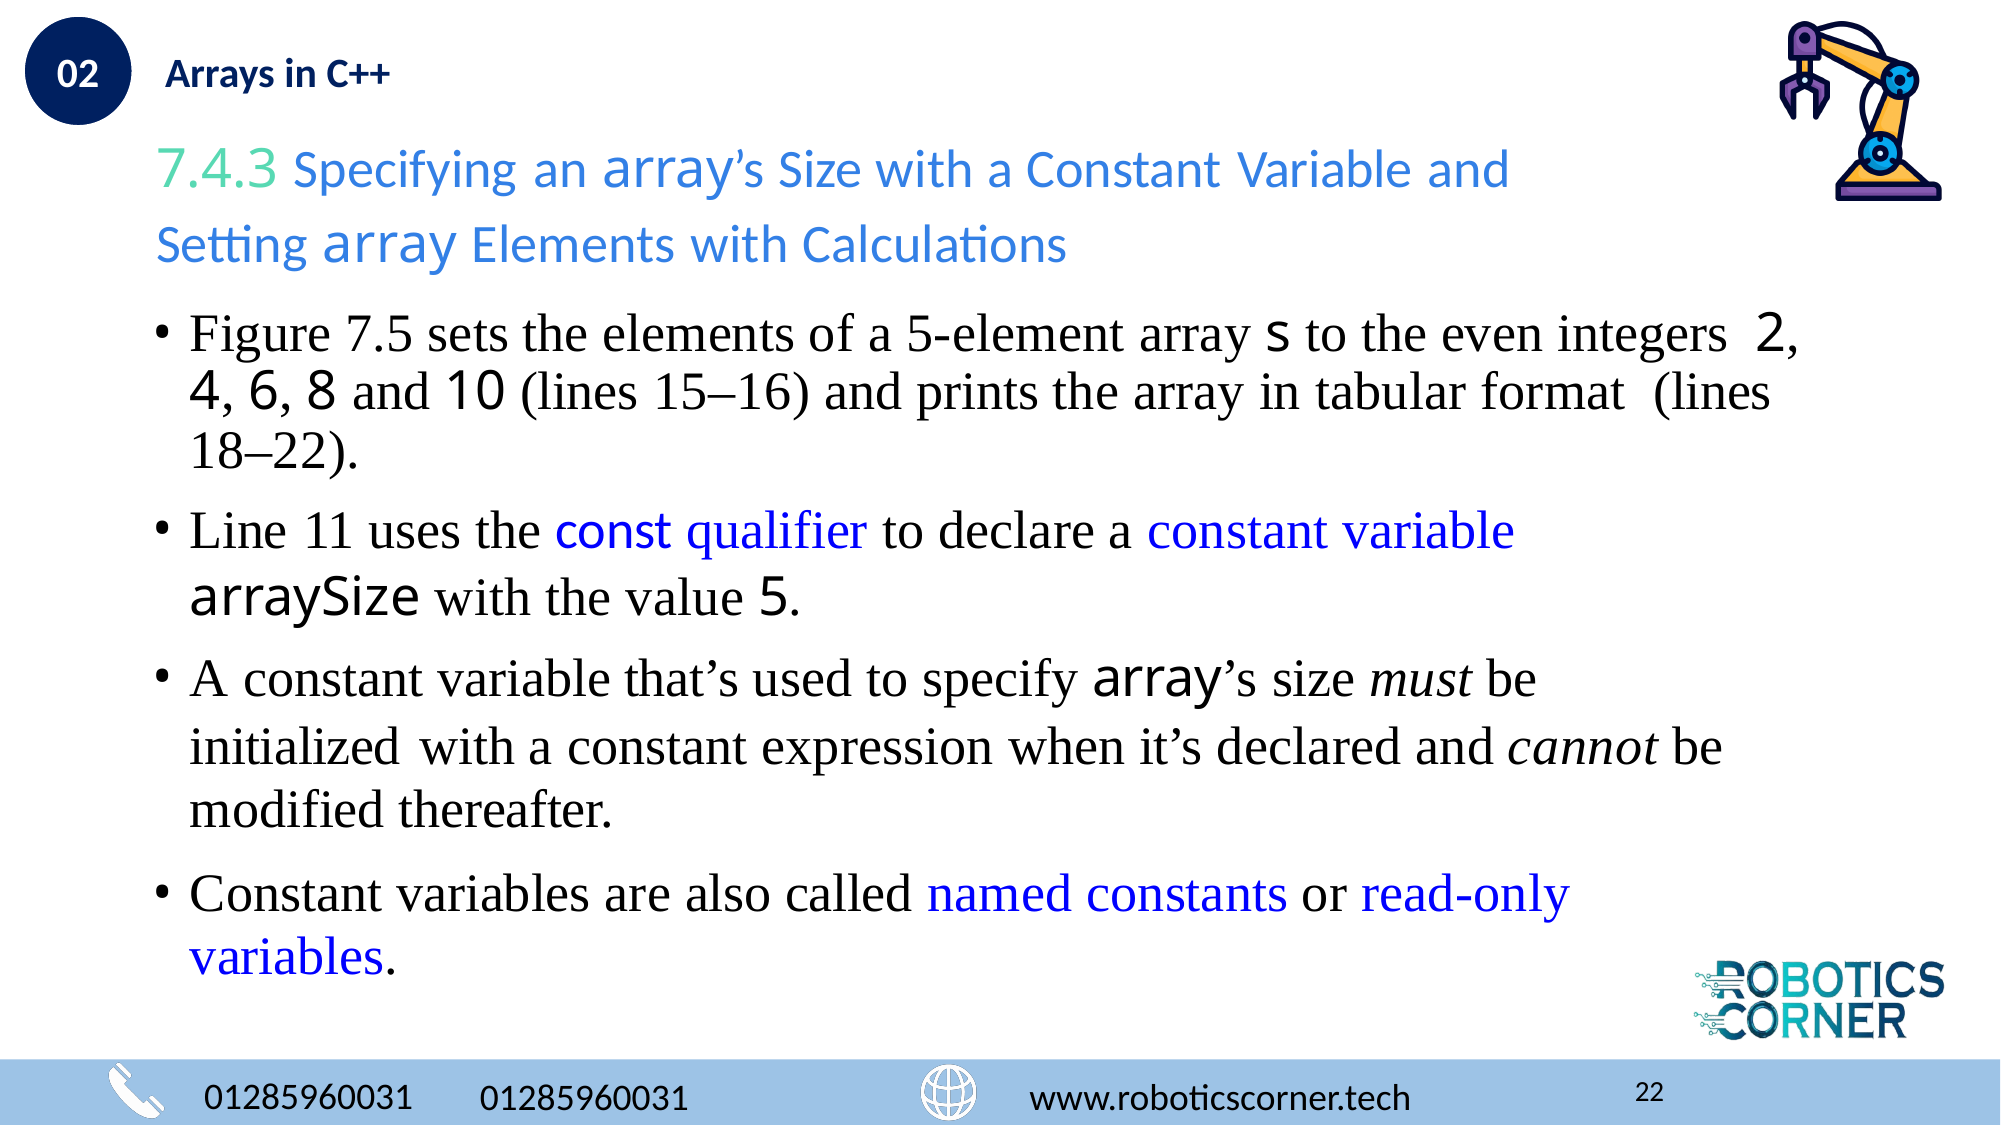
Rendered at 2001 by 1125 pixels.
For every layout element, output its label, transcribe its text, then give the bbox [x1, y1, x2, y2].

picture [1680, 859, 1953, 1059]
picture [103, 1057, 170, 1124]
title 7.4.3 Specifying an array’s Size with a Constant Variable and Setting array Elements with Calculations [153, 120, 1847, 295]
text_box 02 [22, 14, 134, 128]
picture [915, 1059, 981, 1125]
picture [1771, 21, 1950, 201]
text_box Figure 7.5 sets the elements of a 5-element array s to the even integers 2, 4, 6, 8 and 10 (lines 15–16) and prints the array in tabular format (lines 18–22). Line 11 uses the const qualifier to declare a constant variable arraySize with the value 5. A constant variable that’s used to specify array’s size must be initialized with a constant expression when it’s declared and cannot be modified thereafter. Constant variables are also called named constants or read-only variables. [150, 295, 1847, 986]
text_box Arrays in C++ [150, 38, 622, 103]
